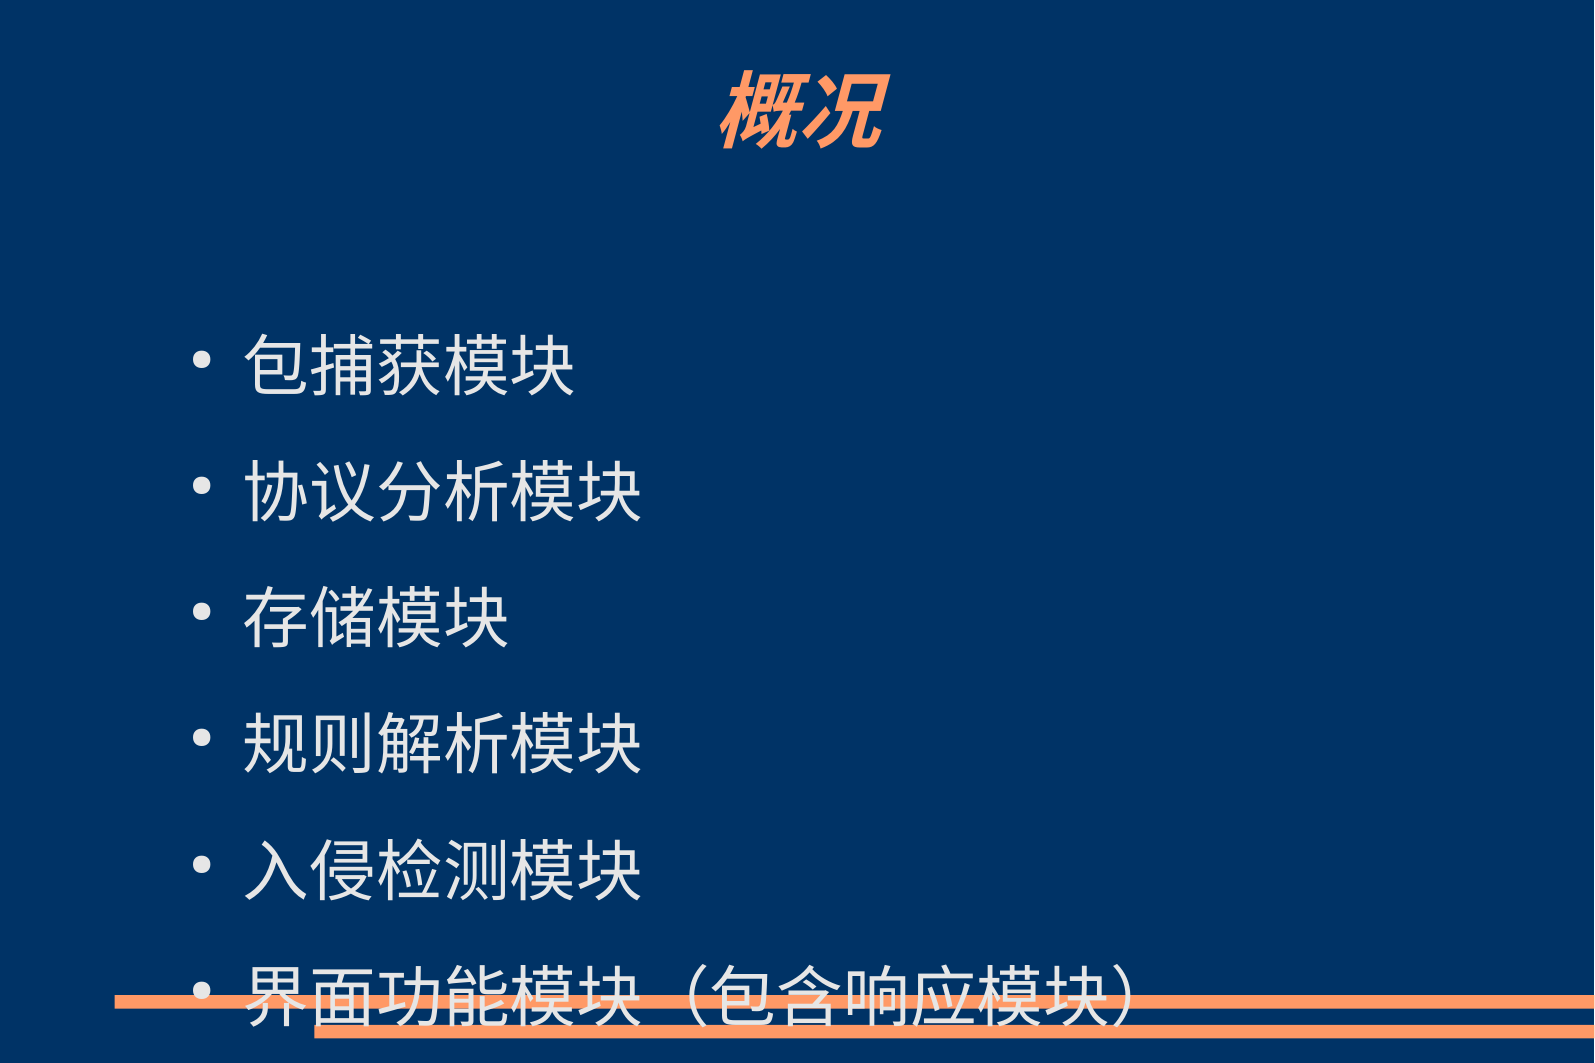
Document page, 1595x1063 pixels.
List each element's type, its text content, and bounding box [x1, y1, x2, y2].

list 包捕获模块 协议分析模块 存储模块 规则解析模块 入侵检测模块 界面功能模块（包含响应模块） [172, 312, 1514, 983]
title 概况 [117, 16, 1479, 194]
